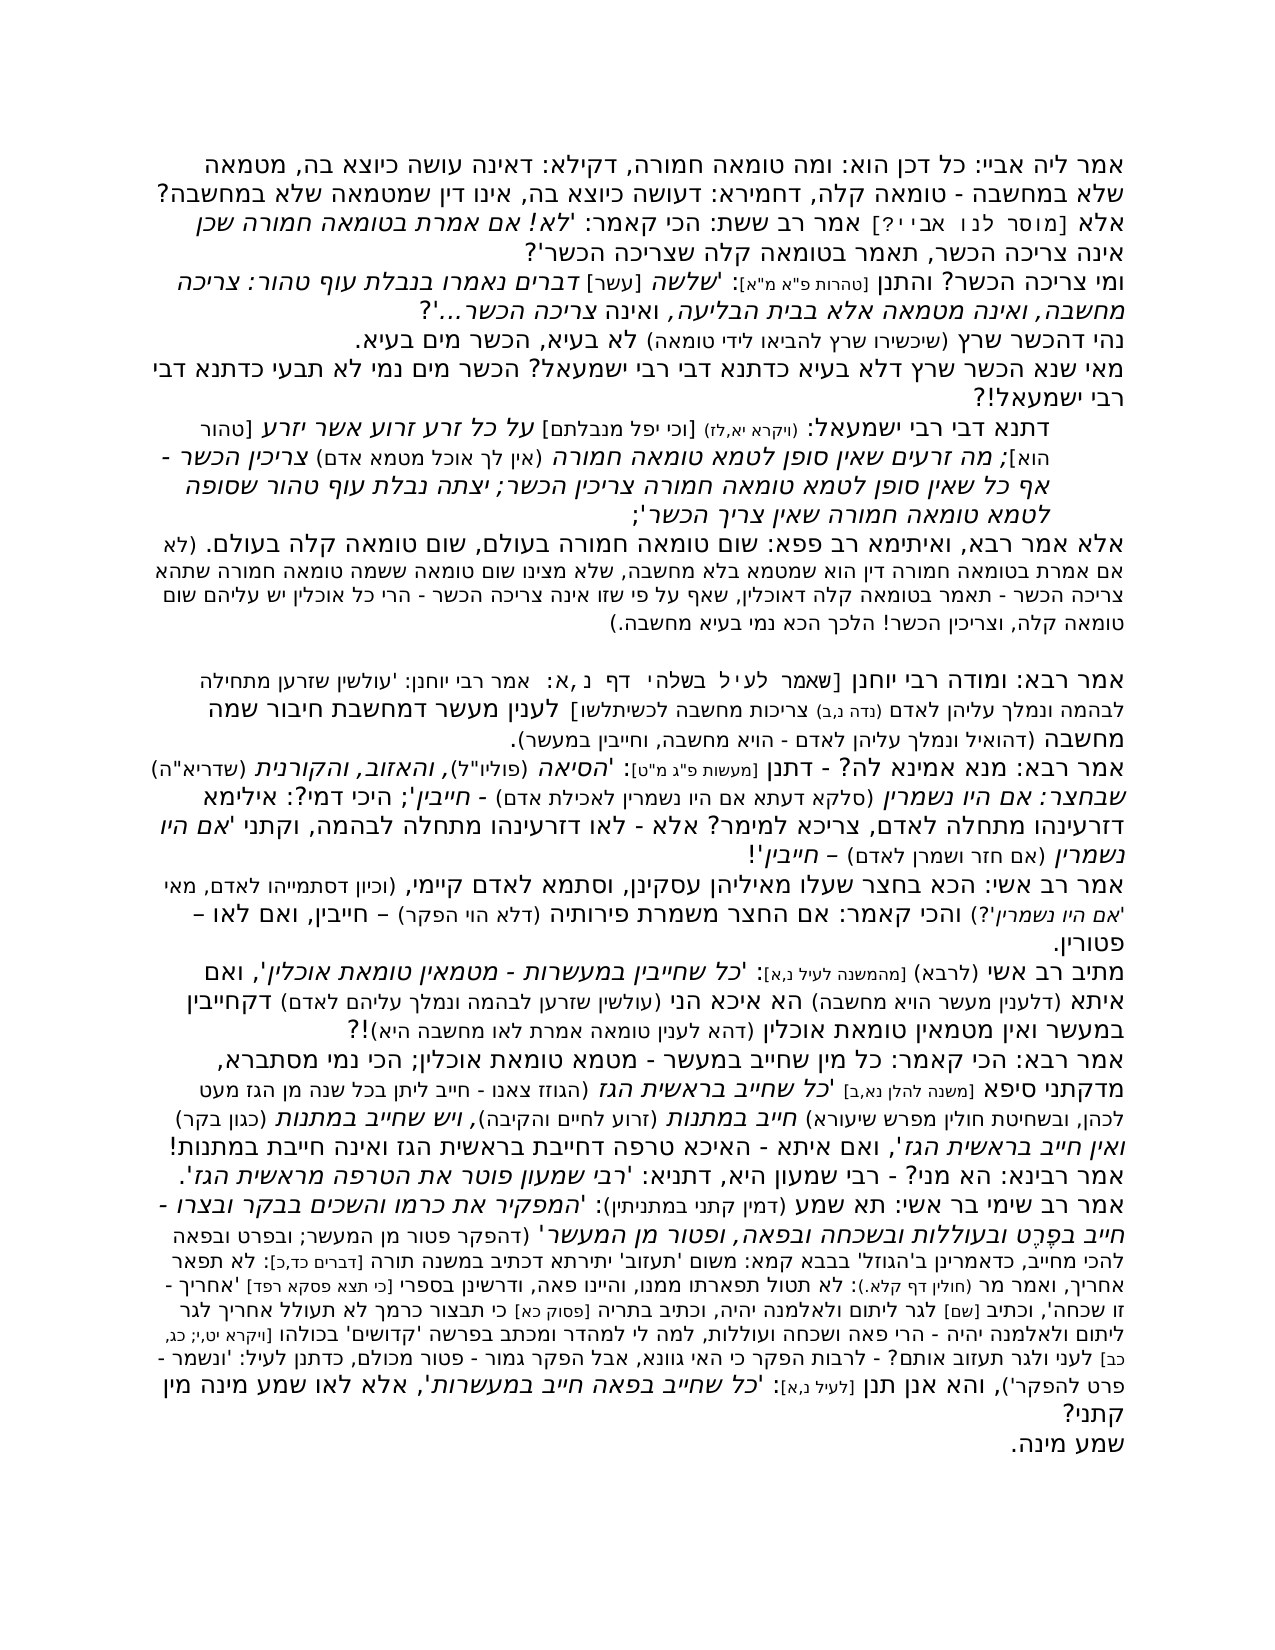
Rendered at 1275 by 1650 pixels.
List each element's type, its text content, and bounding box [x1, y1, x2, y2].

text אלא אמר רבא, ואיתימא רב פפא: שום טומאה חמורה בעולם, שום טומאה קלה בעולם. (לא אם אמרת בטומאה חמורה דין הוא שמטמא בלא מחשבה, שלא מצינו שום טומאה ששמה טומאה חמורה שתהא צריכה הכשר - תאמר בטומאה קלה דאוכלין, שאף על פי שזו אינה צריכה הכשר - הרי כל אוכלין יש עליהם שום טומאה קלה, וצריכין הכשר! הלכך הכא נמי בעיא מחשבה.) [150, 529, 1125, 636]
text אלא [מוסר לנו אביי?] אמר רב ששת: הכי קאמר: 'לא! אם אמרת בטומאה חמורה שכן אינה צריכה הכשר, תאמר בטומאה קלה שצריכה הכשר'? [150, 208, 1125, 267]
text נהי דהכשר שרץ (שיכשירו שרץ להביאו לידי טומאה) לא בעיא, הכשר מים בעיא. [150, 325, 1125, 354]
text אמר רבא: מנא אמינא לה? - דתנן [מעשות פ"ג מ"ט]: 'הסיאה (פוליו"ל), והאזוב, והקורנית (שדריא"ה) שבחצר: אם היו נשמרין (סלקא דעתא אם היו נשמרין לאכילת אדם) - חייבין'; היכי דמי?: אילימא דזרעינהו מתחלה לאדם, צריכא למימר? אלא - לאו דזרעינהו מתחלה לבהמה, וקתני 'אם היו נשמרין (אם חזר ושמרן לאדם) – חייבין'! [150, 753, 1125, 870]
text אמר רבינא: הא מני? - רבי שמעון היא, דתניא: 'רבי שמעון פוטר את הטרפה מראשית הגז'. [150, 1162, 1125, 1191]
text דתנא דבי רבי ישמעאל: (ויקרא יא,לז) [וכי יפל מנבלתם] על כל זרע זרוע אשר יזרע [טהור הוא]; מה זרעים שאין סופן לטמא טומאה חמורה (אין לך אוכל מטמא אדם) צריכין הכשר - אף כל שאין סופן לטמא טומאה חמורה צריכין הכשר; יצתה נבלת עוף טהור שסופה לטמא טומאה חמורה שאין צריך הכשר'; [150, 413, 1050, 529]
text מתיב רב אשי (לרבא) [מהמשנה לעיל נ,א]: 'כל שחייבין במעשרות - מטמאין טומאת אוכלין', ואם איתא (דלענין מעשר הויא מחשבה) הא איכא הני (עולשין שזרען לבהמה ונמלך עליהם לאדם) דקחייבין במעשר ואין מטמאין טומאת אוכלין (דהא לענין טומאה אמרת לאו מחשבה היא)!? [150, 957, 1125, 1045]
text ומי צריכה הכשר? והתנן [טהרות פ"א מ"א]: 'שלשה [עשר] דברים נאמרו בנבלת עוף טהור: צריכה מחשבה, ואינה מטמאה אלא בבית הבליעה, ואינה צריכה הכשר...'? [150, 267, 1125, 325]
text אמר ליה אביי: כל דכן הוא: ומה טומאה חמורה, דקילא: דאינה עושה כיוצא בה, מטמאה שלא במחשבה - טומאה קלה, דחמירא: דעושה כיוצא בה, אינו דין שמטמאה שלא במחשבה? [150, 150, 1125, 208]
text אמר רב שימי בר אשי: תא שמע (דמין קתני במתניתין): 'המפקיר את כרמו והשכים בבקר ובצרו - חייב בפֶרֶט ובעוללות ובשכחה ובפאה, ופטור מן המעשר' (דהפקר פטור מן המעשר; ובפרט ובפאה להכי מחייב, כדאמרינן ב'הגוזל' בבבא קמא: משום 'תעזוב' יתירתא דכתיב במשנה תורה [דברים כד,כ]: לא תפאר אחריך, ואמר מר (חולין דף קלא.): לא תטול תפארתו ממנו, והיינו פאה, ודרשינן בספרי [כי תצא פסקא רפד] 'אחריך - זו שכחה', וכתיב [שם] לגר ליתום ולאלמנה יהיה, וכתיב בתריה [פסוק כא] כי תבצור כרמך לא תעולל אחריך לגר ליתום ולאלמנה יהיה - הרי פאה ושכחה ועוללות, למה לי למהדר ומכתב בפרשה 'קדושים' בכולהו [ויקרא יט,י; כג,כב] לעני ולגר תעזוב אותם? - לרבות הפקר כי האי גוונא, אבל הפקר גמור - פטור מכולם, כדתנן לעיל: 'ונשמר - פרט להפקר'), והא אנן תנן [לעיל נ,א]: 'כל שחייב בפאה חייב במעשרות', אלא לאו שמע מינה מין קתני? [150, 1191, 1125, 1429]
text אמר רבא: הכי קאמר: כל מין שחייב במעשר - מטמא טומאת אוכלין; הכי נמי מסתברא, מדקתני סיפא [משנה להלן נא,ב] 'כל שחייב בראשית הגז (הגוזז צאנו - חייב ליתן בכל שנה מן הגז מעט לכהן, ובשחיטת חולין מפרש שיעורא) חייב במתנות (זרוע לחיים והקיבה), ויש שחייב במתנות (כגון בקר) ואין חייב בראשית הגז', ואם איתא - האיכא טרפה דחייבת בראשית הגז ואינה חייבת במתנות! [150, 1045, 1125, 1162]
text שמע מינה. [150, 1429, 1125, 1458]
text מאי שנא הכשר שרץ דלא בעיא כדתנא דבי רבי ישמעאל? הכשר מים נמי לא תבעי כדתנא דבי רבי ישמעאל!? [150, 354, 1125, 413]
text אמר רב אשי: הכא בחצר שעלו מאיליהן עסקינן, וסתמא לאדם קיימי, (וכיון דסתמייהו לאדם, מאי 'אם היו נשמרין'?) והכי קאמר: אם החצר משמרת פירותיה (דלא הוי הפקר) – חייבין, ואם לאו – פטורין. [150, 870, 1125, 957]
text אמר רבא: ומודה רבי יוחנן [שאמר לעיל בשלהי דף נ,א: אמר רבי יוחנן: 'עולשין שזרען מתחילה לבהמה ונמלך עליהן לאדם (נדה נ,ב) צריכות מחשבה לכשיתלשו] לענין מעשר דמחשבת חיבור שמה מחשבה (דהואיל ונמלך עליהן לאדם - הויא מחשבה, וחייבין במעשר). [150, 665, 1125, 753]
